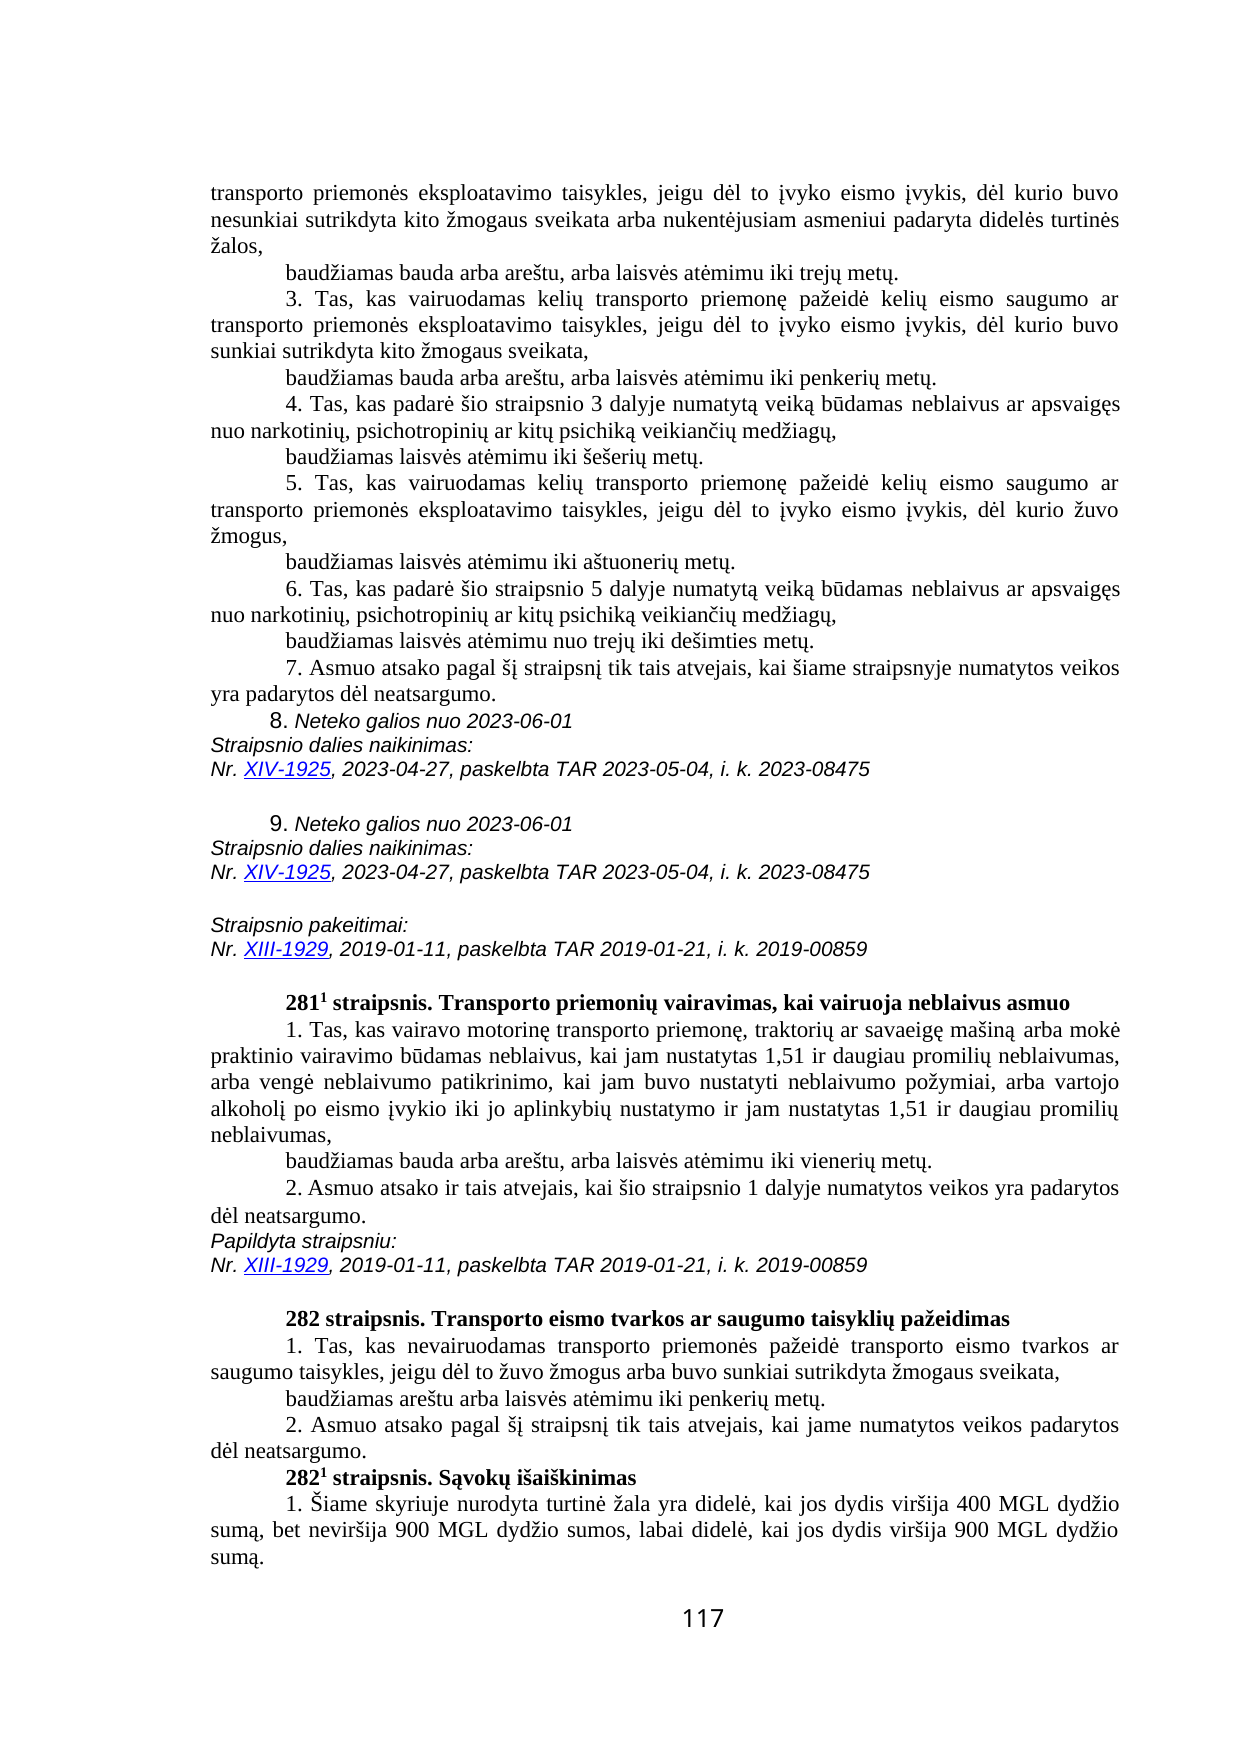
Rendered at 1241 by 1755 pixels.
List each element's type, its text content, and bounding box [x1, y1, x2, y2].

text 1. Tas, kas nevairuodamas transporto priemonės pažeidė transporto eismo tvarkos ar saugumo taisykles, jeigu dėl to žuvo žmogus arba buvo sunkiai sutrikdyta žmogaus sveikata, [210, 1332, 1120, 1384]
text 1. Tas, kas vairavo motorinę transporto priemonę, traktorių ar savaeigę mašiną arba mokė praktinio vairavimo būdamas neblaivus, kai jam nustatytas 1,51 ir daugiau promilių neblaivumas, arba vengė neblaivumo patikrinimo, kai jam buvo nustatyti neblaivumo požymiai, arba vartojo alkoholį po eismo įvykio iki jo aplinkybių nustatymo ir jam nustatytas 1,51 ir daugiau promilių neblaivumas, [210, 1016, 1120, 1147]
text 5. Tas, kas vairuodamas kelių transporto priemonę pažeidė kelių eismo saugumo ar transporto priemonės eksploatavimo taisykles, jeigu dėl to įvyko eismo įvykis, dėl kurio žuvo žmogus, [210, 469, 1120, 548]
text baudžiamas laisvės atėmimu nuo trejų iki dešimties metų. [210, 627, 1120, 654]
text baudžiamas laisvės atėmimu iki aštuonerių metų. [210, 548, 1120, 575]
text 2821 straipsnis. Sąvokų išaiškinimas [210, 1464, 1120, 1490]
text 6. Tas, kas padarė šio straipsnio 5 dalyje numatytą veiką būdamas neblaivus ar apsvaigęs nuo narkotinių, psichotropinių ar kitų psichiką veikiančių medžiagų, [210, 575, 1120, 627]
text Straipsnio dalies naikinimas: [210, 733, 1120, 757]
text Nr. XIV-1925, 2023-04-27, paskelbta TAR 2023-05-04, i. k. 2023-08475 [210, 860, 1120, 884]
text 3. Tas, kas vairuodamas kelių transporto priemonę pažeidė kelių eismo saugumo ar transporto priemonės eksploatavimo taisykles, jeigu dėl to įvyko eismo įvykis, dėl kurio buvo sunkiai sutrikdyta kito žmogaus sveikata, [210, 285, 1120, 364]
text Straipsnio pakeitimai: [210, 913, 1120, 937]
text baudžiamas areštu arba laisvės atėmimu iki penkerių metų. [210, 1384, 1120, 1411]
text baudžiamas bauda arba areštu, arba laisvės atėmimu iki penkerių metų. [210, 364, 1120, 390]
text Nr. XIII-1929, 2019-01-11, paskelbta TAR 2019-01-21, i. k. 2019-00859 [210, 1253, 1120, 1277]
text baudžiamas bauda arba areštu, arba laisvės atėmimu iki vienerių metų. [210, 1147, 1120, 1174]
text baudžiamas bauda arba areštu, arba laisvės atėmimu iki trejų metų. [210, 258, 1120, 285]
text Nr. XIV-1925, 2023-04-27, paskelbta TAR 2023-05-04, i. k. 2023-08475 [210, 757, 1120, 781]
text 2. Asmuo atsako ir tais atvejais, kai šio straipsnio 1 dalyje numatytos veikos yra padarytos dėl neatsargumo. [210, 1174, 1120, 1229]
text 2. Asmuo atsako pagal šį straipsnį tik tais atvejais, kai jame numatytos veikos padarytos dėl neatsargumo. [210, 1411, 1120, 1464]
text 9. Neteko galios nuo 2023-06-01 [210, 809, 1120, 836]
text transporto priemonės eksploatavimo taisykles, jeigu dėl to įvyko eismo įvykis, dėl kurio buvo nesunkiai sutrikdyta kito žmogaus sveikata arba nukentėjusiam asmeniui padaryta didelės turtinės žalos, [210, 179, 1120, 258]
text 2811 straipsnis. Transporto priemonių vairavimas, kai vairuoja neblaivus asmuo [210, 989, 1120, 1016]
text Straipsnio dalies naikinimas: [210, 836, 1120, 860]
text 7. Asmuo atsako pagal šį straipsnį tik tais atvejais, kai šiame straipsnyje numatytos veikos yra padarytos dėl neatsargumo. [210, 654, 1120, 707]
text Papildyta straipsniu: [210, 1229, 1120, 1253]
text 1. Šiame skyriuje nurodyta turtinė žala yra didelė, kai jos dydis viršija 400 MGL dydžio sumą, bet neviršija 900 MGL dydžio sumos, labai didelė, kai jos dydis viršija 900 MGL dydžio sumą. [210, 1490, 1120, 1569]
text Nr. XIII-1929, 2019-01-11, paskelbta TAR 2019-01-21, i. k. 2019-00859 [210, 937, 1120, 961]
text 4. Tas, kas padarė šio straipsnio 3 dalyje numatytą veiką būdamas neblaivus ar apsvaigęs nuo narkotinių, psichotropinių ar kitų psichiką veikiančių medžiagų, [210, 390, 1120, 443]
text baudžiamas laisvės atėmimu iki šešerių metų. [210, 443, 1120, 469]
text 8. Neteko galios nuo 2023-06-01 [210, 707, 1120, 733]
text 282 straipsnis. Transporto eismo tvarkos ar saugumo taisyklių pažeidimas [210, 1306, 1120, 1332]
